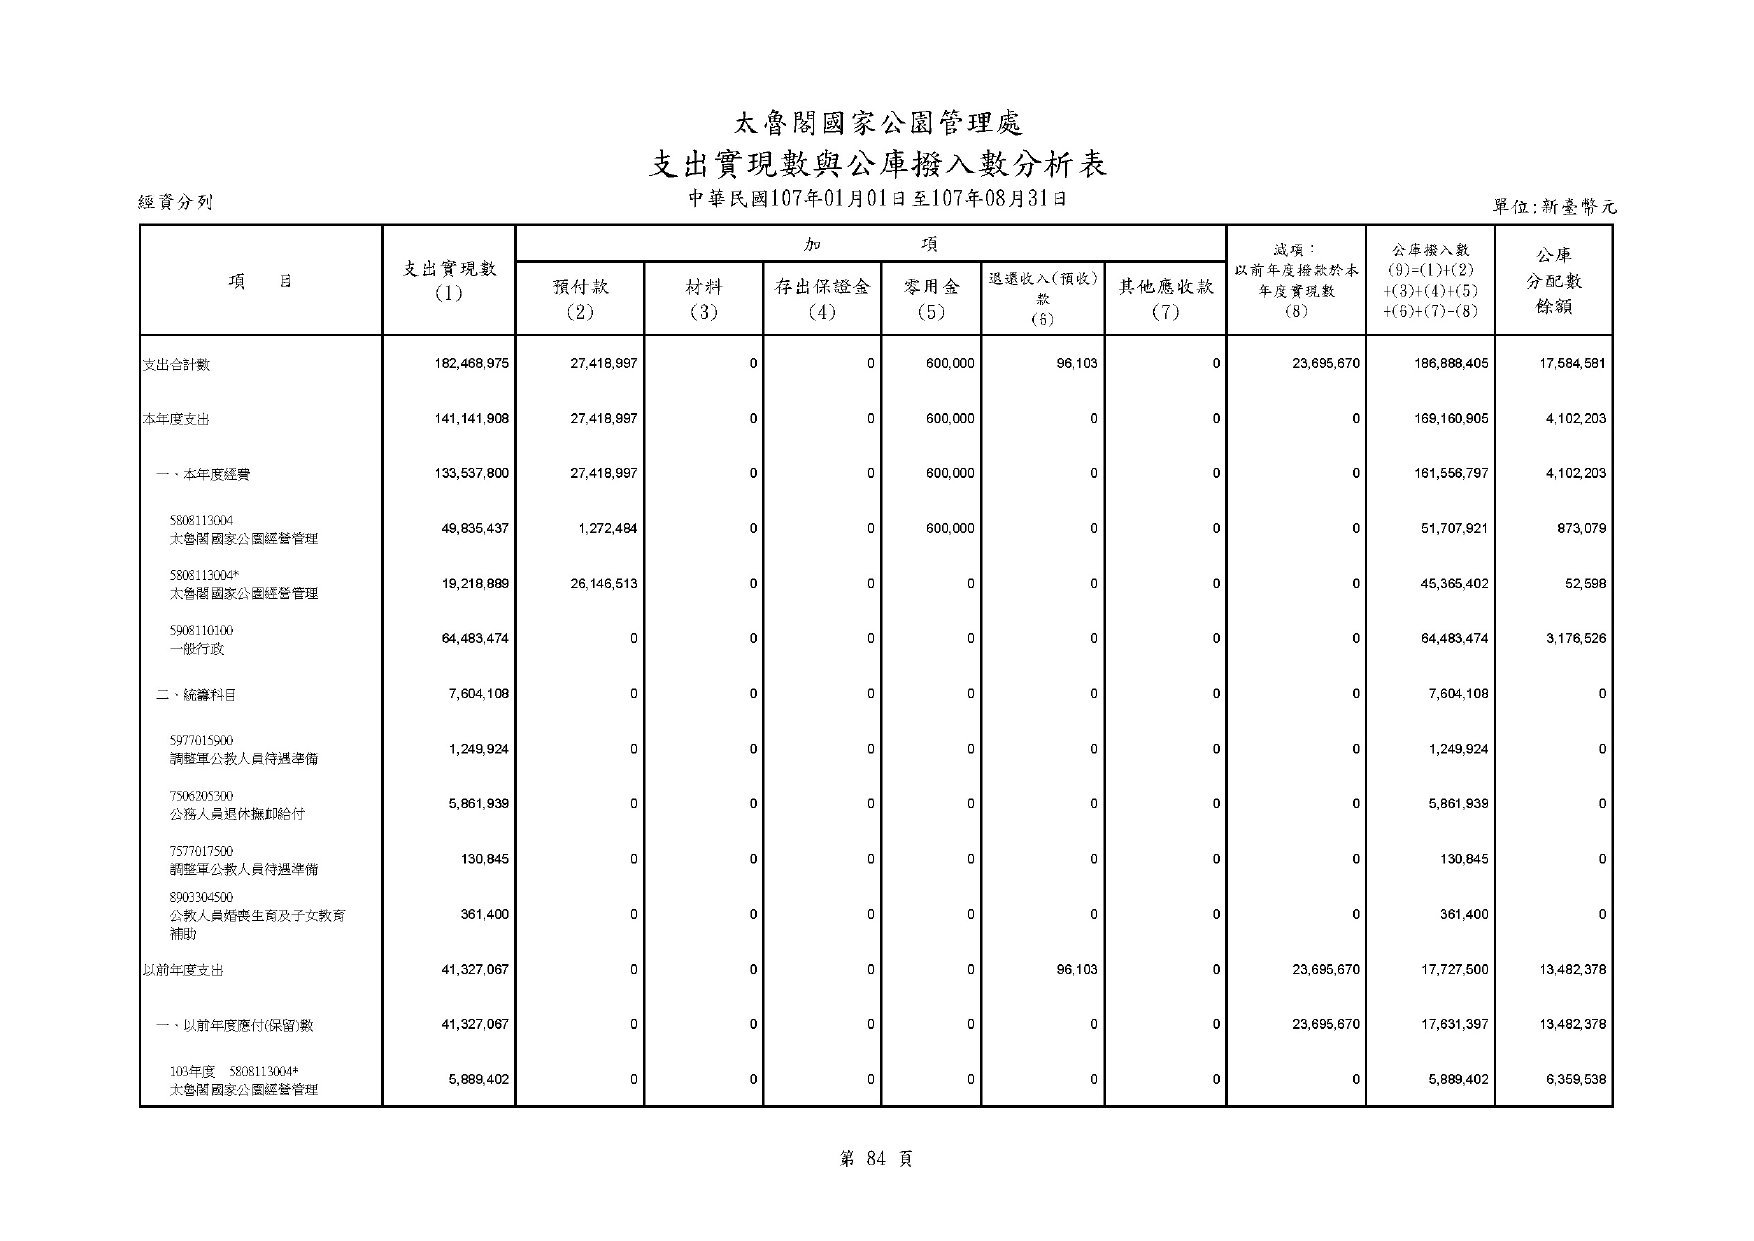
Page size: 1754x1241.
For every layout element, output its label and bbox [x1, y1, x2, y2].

picture [59, 59, 1695, 1216]
